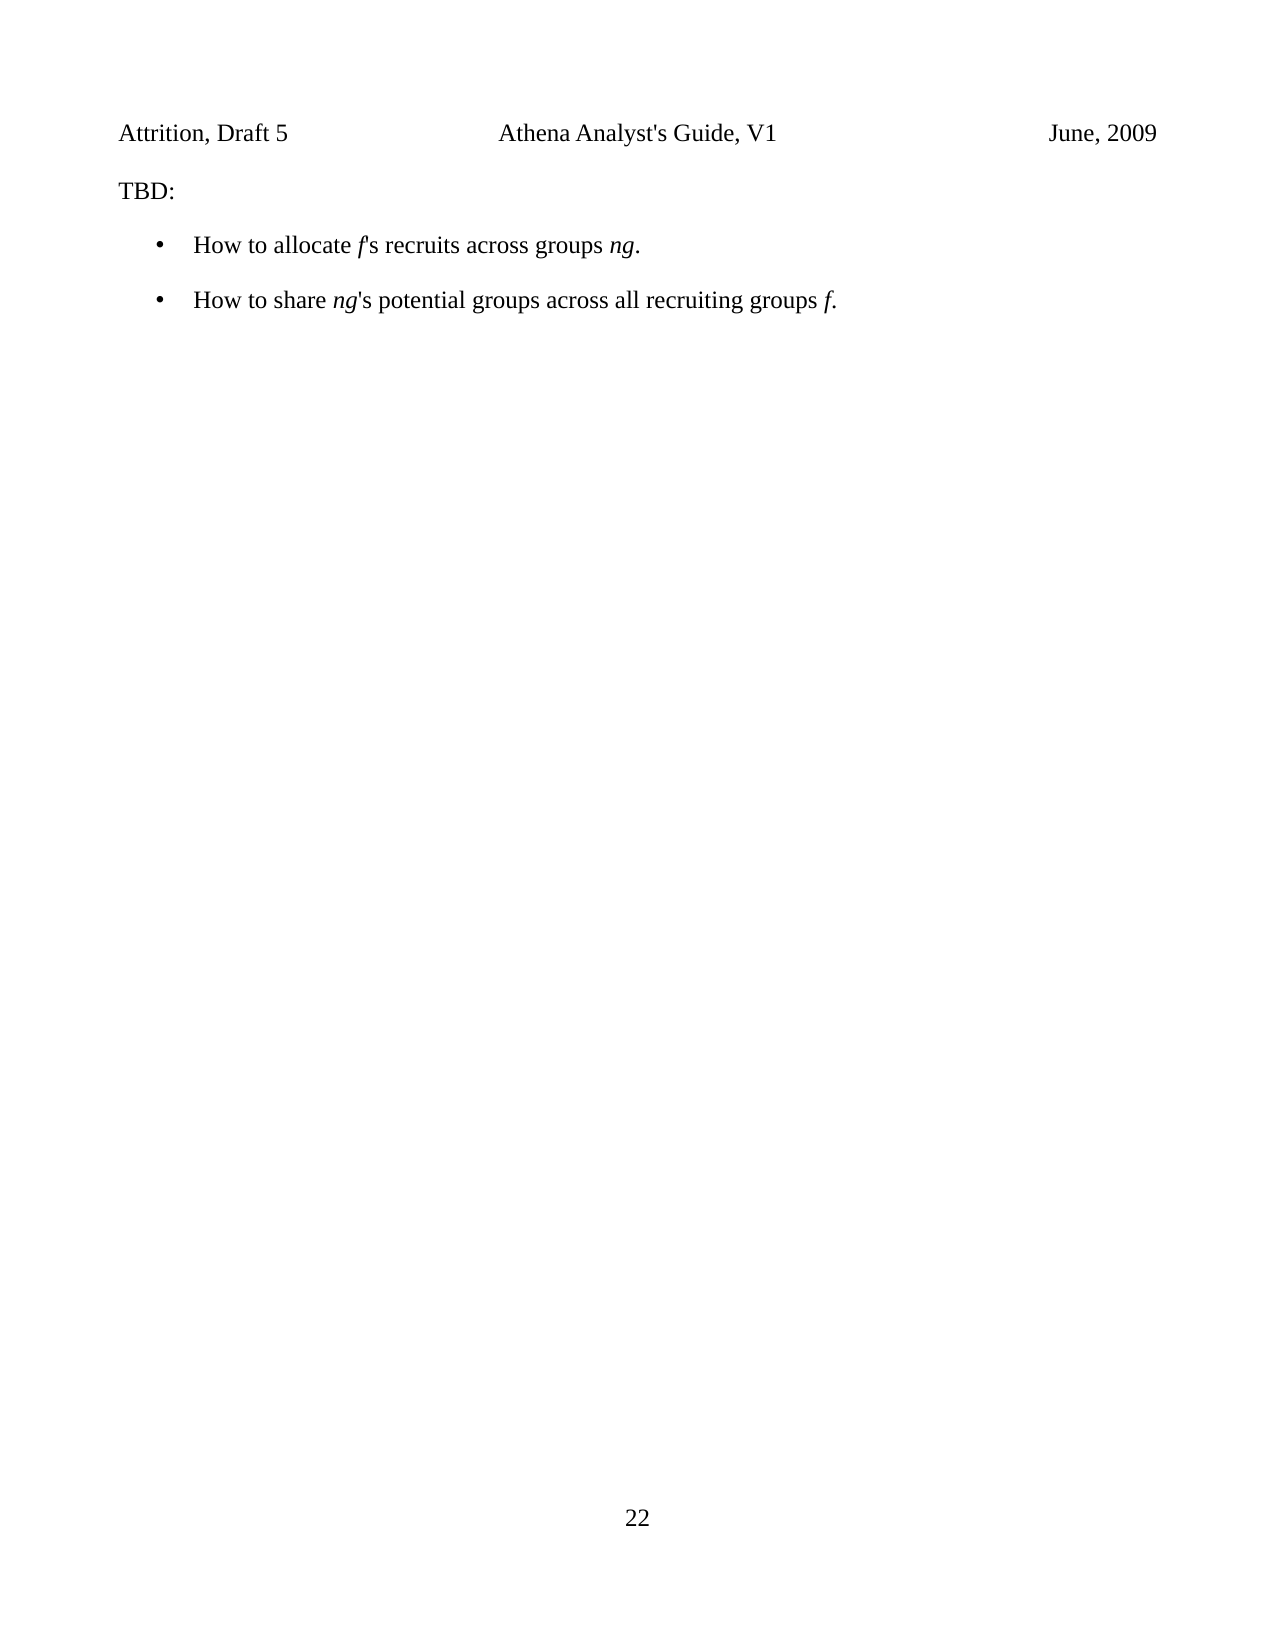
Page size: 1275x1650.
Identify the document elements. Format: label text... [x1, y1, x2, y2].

text TBD: [118, 176, 1157, 205]
list How to allocate f's recruits across groups ng. [156, 231, 1157, 259]
list How to share ng's potential groups across all recruiting groups f. [156, 285, 1157, 314]
